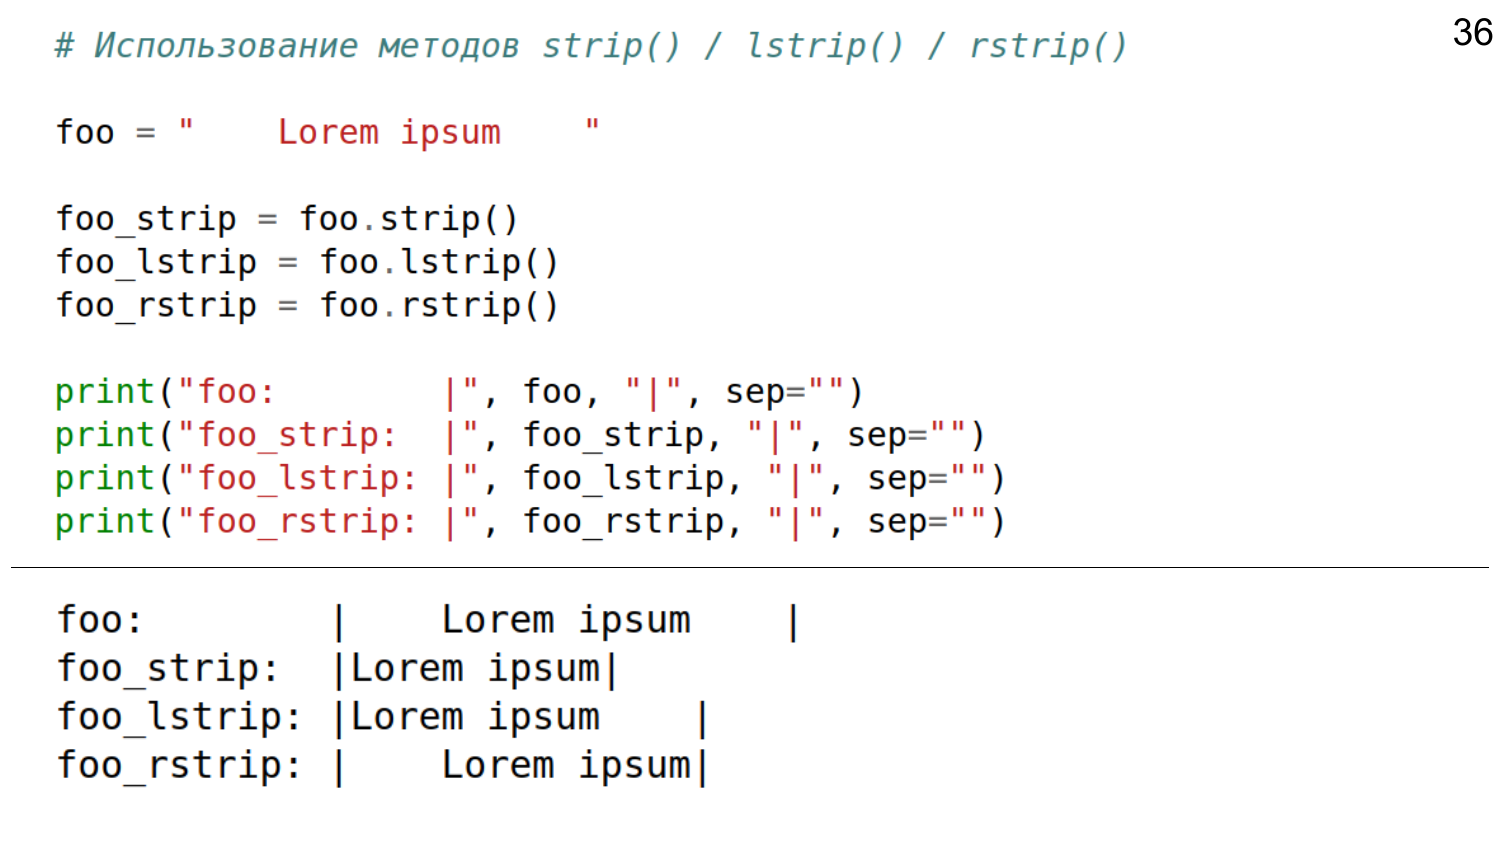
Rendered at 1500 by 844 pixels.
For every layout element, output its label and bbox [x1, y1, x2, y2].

picture [47, 18, 1135, 553]
picture [47, 590, 815, 805]
